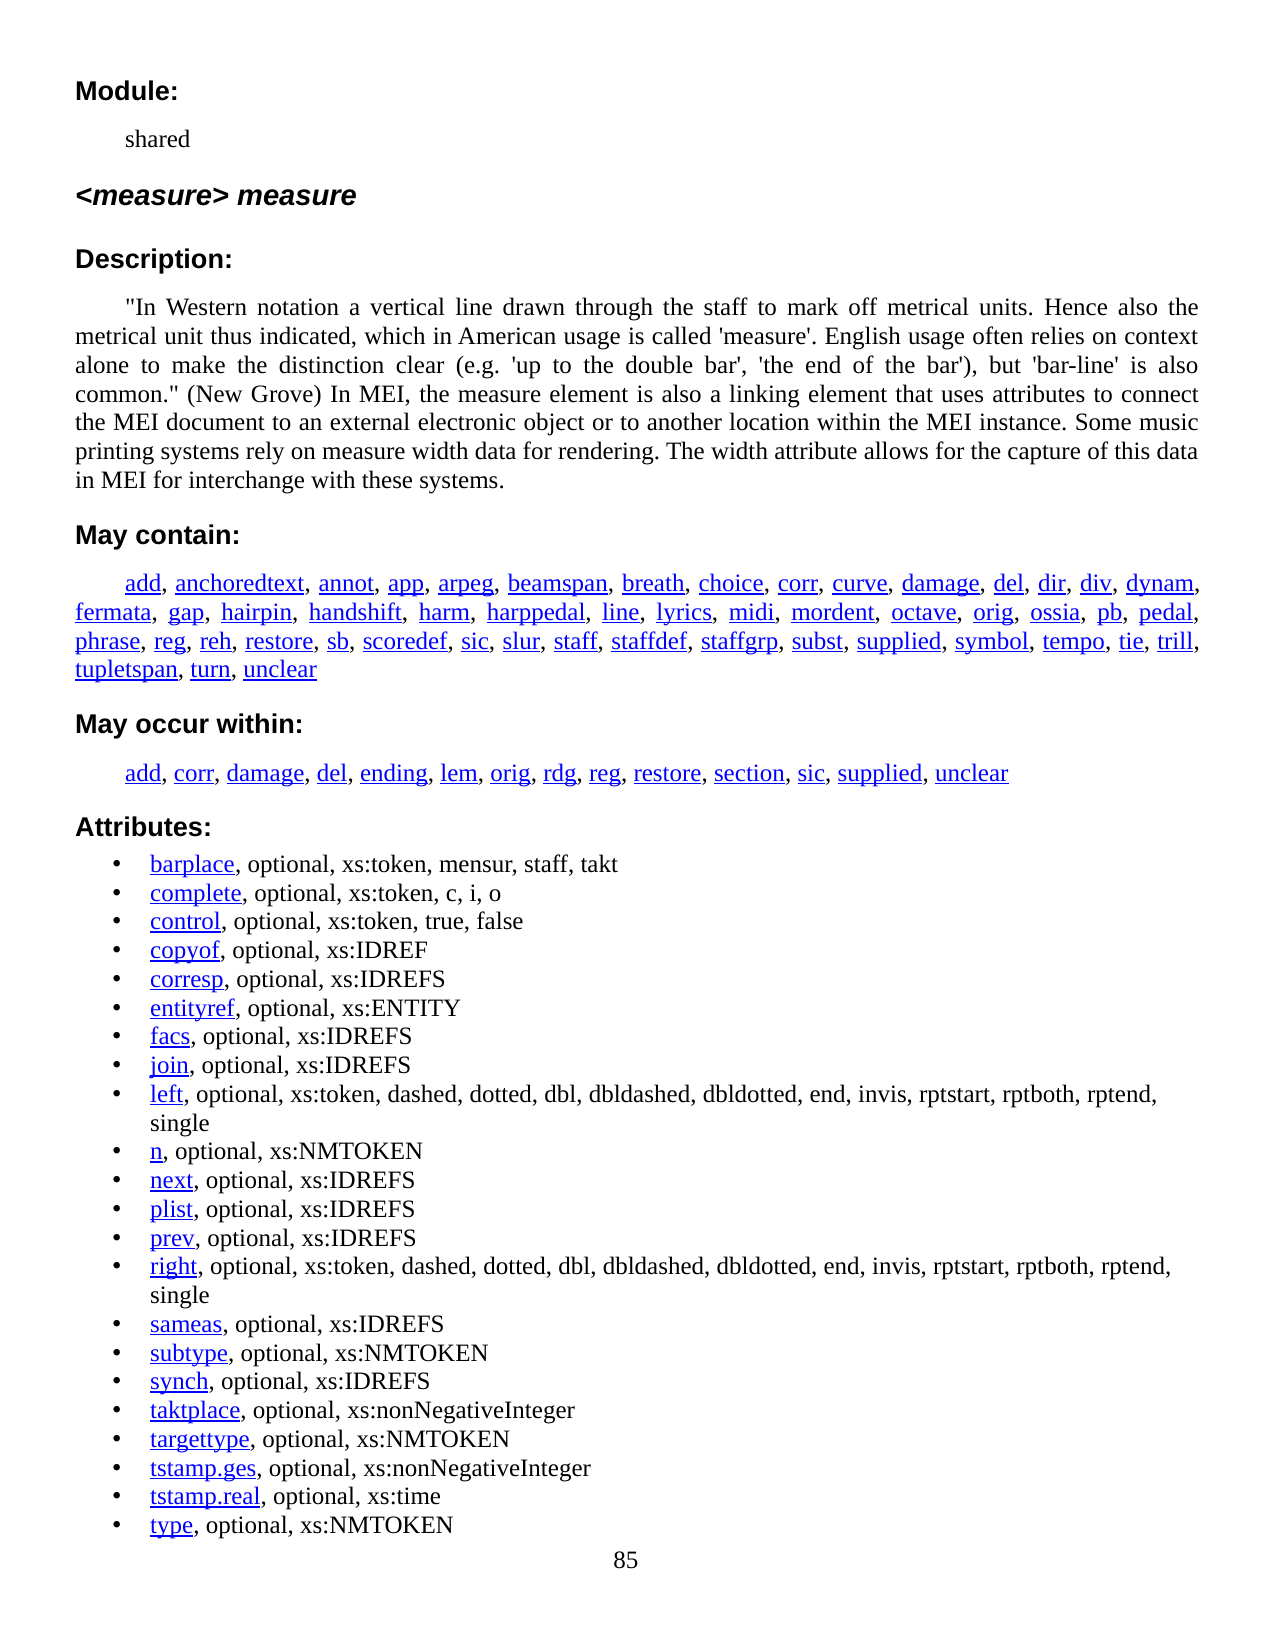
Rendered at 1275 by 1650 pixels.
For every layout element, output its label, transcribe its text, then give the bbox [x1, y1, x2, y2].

subtitle Description: [75, 243, 1200, 274]
list control, optional, xs:token, true, false [112, 906, 1200, 935]
list complete, optional, xs:token, c, i, o [112, 878, 1200, 906]
subtitle Attributes: [75, 811, 1200, 843]
list tstamp.ges, optional, xs:nonNegativeInteger [112, 1453, 1200, 1481]
subtitle <measure> measure [75, 178, 1200, 212]
subtitle May occur within: [75, 708, 1200, 739]
list prev, optional, xs:IDREFS [112, 1223, 1200, 1251]
list n, optional, xs:NMTOKEN [112, 1136, 1200, 1165]
list barplace, optional, xs:token, mensur, staff, takt [112, 849, 1200, 878]
list join, optional, xs:IDREFS [112, 1050, 1200, 1079]
list entityref, optional, xs:ENTITY [112, 993, 1200, 1021]
list subtype, optional, xs:NMTOKEN [112, 1338, 1200, 1366]
text shared [75, 124, 1200, 153]
list synch, optional, xs:IDREFS [112, 1366, 1200, 1395]
list sameas, optional, xs:IDREFS [112, 1309, 1200, 1338]
list corresp, optional, xs:IDREFS [112, 964, 1200, 993]
text "In Western notation a vertical line drawn through the staff to mark off metrical units. Hence also the metrical unit thus indicated, which in American usage is called 'measure'. English usage often relies on context alone to make the distinction clear (e.g. 'up to the double bar', 'the end of the bar'), but 'bar-line' is also common." (New Grove) In MEI, the measure element is also a linking element that uses attributes to connect the MEI document to an external electronic object or to another location within the MEI instance. Some music printing systems rely on measure width data for rendering. The width attribute allows for the capture of this data in MEI for interchange with these systems. [75, 292, 1200, 494]
list left, optional, xs:token, dashed, dotted, dbl, dbldashed, dbldotted, end, invis, rptstart, rptboth, rptend, single [112, 1079, 1200, 1136]
subtitle Module: [75, 75, 1200, 106]
text add, anchoredtext, annot, app, arpeg, beamspan, breath, choice, corr, curve, damage, del, dir, div, dynam, fermata, gap, hairpin, handshift, harm, harppedal, line, lyrics, midi, mordent, octave, orig, ossia, pb, pedal, phrase, reg, reh, restore, sb, scoredef, sic, slur, staff, staffdef, staffgrp, subst, supplied, symbol, tempo, tie, trill, tupletspan, turn, unclear [75, 568, 1200, 683]
list tstamp.real, optional, xs:time [112, 1481, 1200, 1510]
list facs, optional, xs:IDREFS [112, 1021, 1200, 1050]
list copyof, optional, xs:IDREF [112, 935, 1200, 964]
list right, optional, xs:token, dashed, dotted, dbl, dbldashed, dbldotted, end, invis, rptstart, rptboth, rptend, single [112, 1251, 1200, 1309]
list taktplace, optional, xs:nonNegativeInteger [112, 1395, 1200, 1424]
text add, corr, damage, del, ending, lem, orig, rdg, reg, restore, section, sic, supplied, unclear [75, 758, 1200, 786]
list type, optional, xs:NMTOKEN [112, 1510, 1200, 1539]
list next, optional, xs:IDREFS [112, 1165, 1200, 1194]
subtitle May contain: [75, 519, 1200, 550]
list plist, optional, xs:IDREFS [112, 1194, 1200, 1223]
list targettype, optional, xs:NMTOKEN [112, 1424, 1200, 1453]
